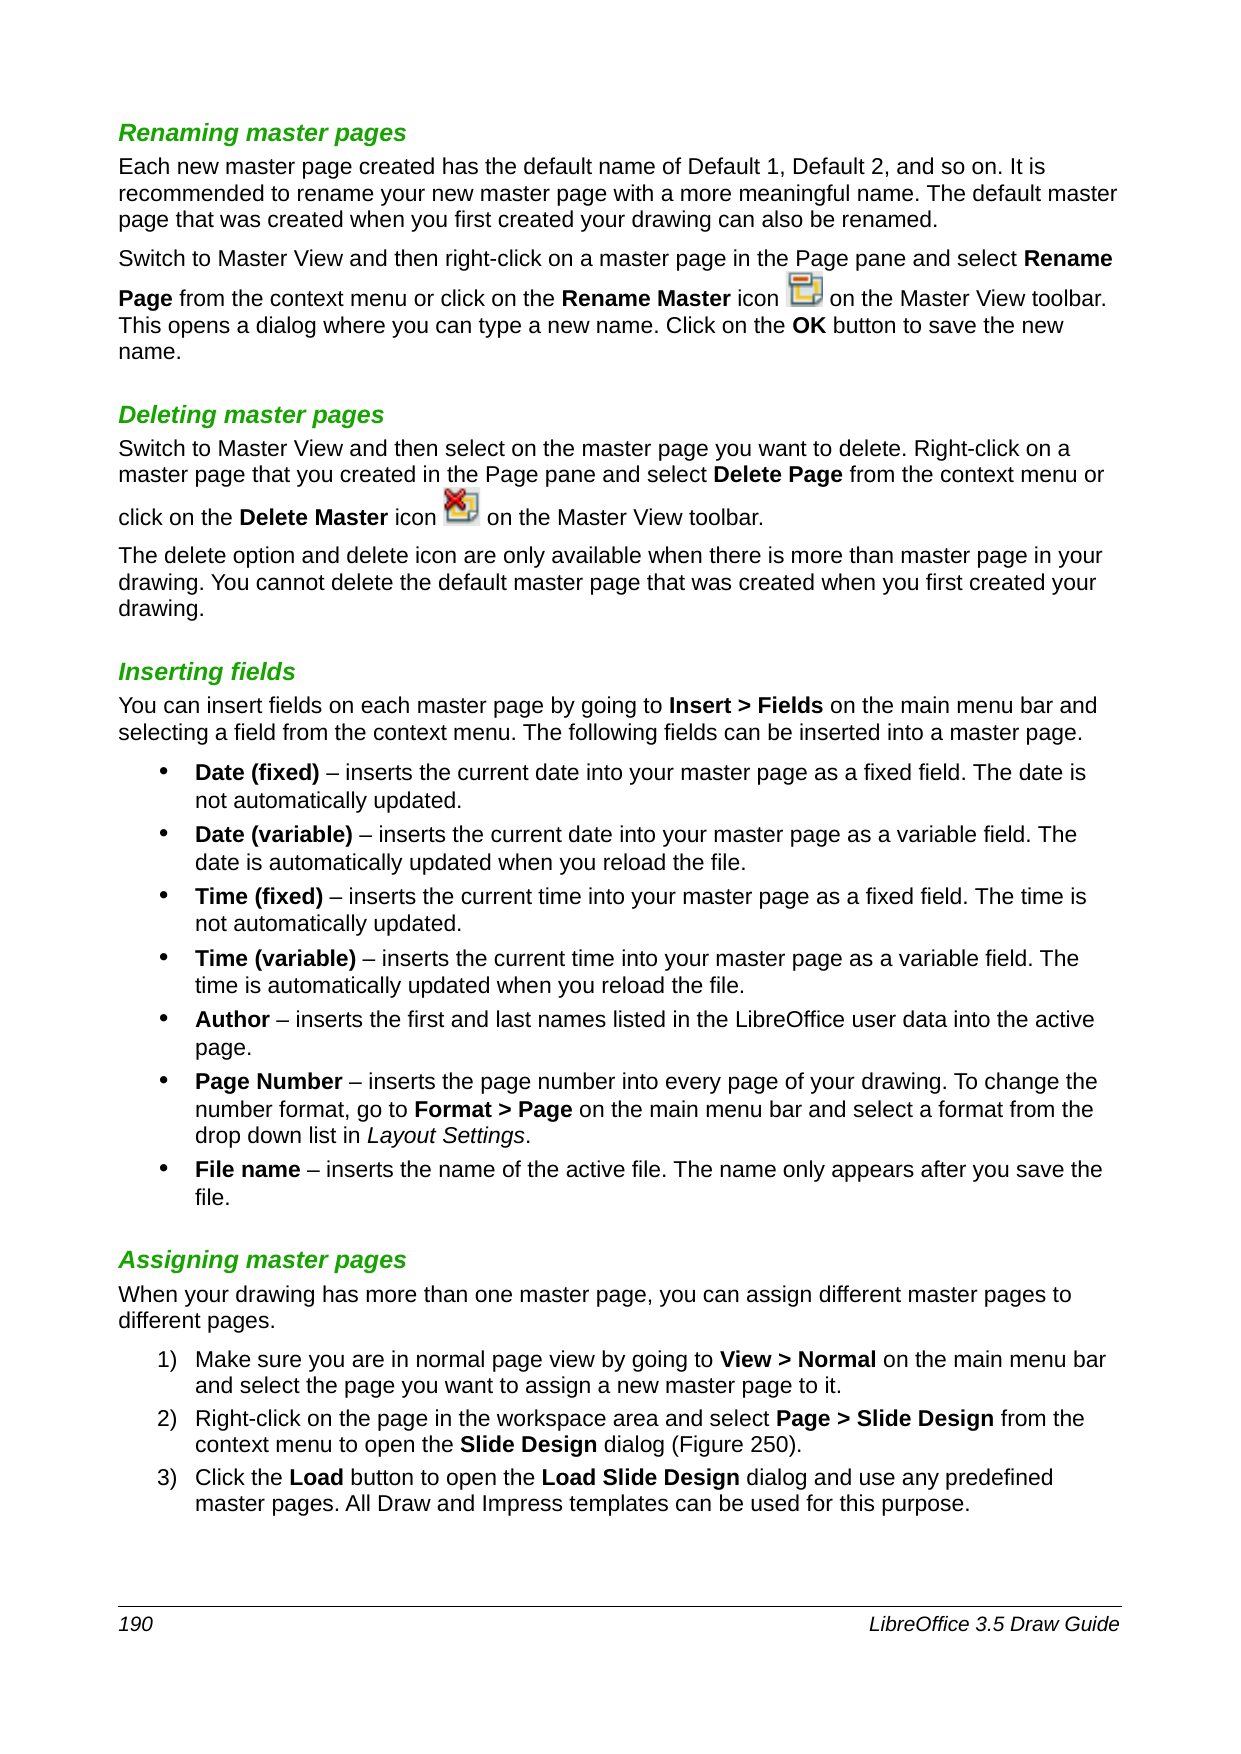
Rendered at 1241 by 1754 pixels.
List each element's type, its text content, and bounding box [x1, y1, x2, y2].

list Click the Load button to open the Load Slide Design dialog and use any predefined master pages. All Draw and Impress templates can be used for this purpose. [177, 1464, 1122, 1516]
subtitle Renaming master pages [118, 118, 1122, 147]
subtitle Deleting master pages [118, 400, 1122, 428]
text Each new master page created has the default name of Default 1, Default 2, and so on. It is recommended to rename your new master page with a more meaningful name. The default master page that was created when you first created your drawing can also be renamed. [118, 153, 1122, 232]
list Time (fixed) – inserts the current time into your master page as a fixed field. The time is not automatically updated. [156, 881, 1122, 937]
list Make sure you are in normal page view by going to View > Normal on the main menu bar and select the page you want to assign a new master page to it. [177, 1346, 1122, 1398]
text The delete option and delete icon are only available when there is more than master page in your drawing. You cannot delete the default master page that was created when you first created your drawing. [118, 542, 1122, 622]
list Date (fixed) – inserts the current date into your master page as a fixed field. The date is not automatically updated. [156, 757, 1122, 813]
list Page Number – inserts the page number into every page of your drawing. To change the number format, go to Format > Page on the main menu bar and select a format from the drop down list in Layout Settings. [156, 1066, 1122, 1148]
list Time (variable) – inserts the current time into your master page as a variable field. The time is automatically updated when you reload the file. [156, 943, 1122, 998]
picture [785, 271, 823, 307]
subtitle Inserting fields [118, 657, 1122, 686]
subtitle Assigning master pages [118, 1245, 1122, 1274]
list Right-click on the page in the workspace area and select Page > Slide Design from the context menu to open the Slide Design dialog (Figure 250). [177, 1405, 1122, 1457]
text When your drawing has more than one master page, you can assign different master pages to different pages. [118, 1281, 1122, 1333]
list Author – inserts the first and last names listed in the LibreOffice user data into the active page. [156, 1004, 1122, 1060]
picture [443, 487, 481, 526]
list Date (variable) – inserts the current date into your master page as a variable field. The date is automatically updated when you reload the file. [156, 819, 1122, 875]
text You can insert fields on each master page by going to Insert > Fields on the main menu bar and selecting a field from the context menu. The following fields can be inserted into a master page. [118, 692, 1122, 745]
text Switch to Master View and then right-click on a master page in the Page pane and select Rename Page from the context menu or click on the Rename Master icon on the Master View toolbar. This opens a dialog where you can type a new name. Click on the OK button to save the new name. [118, 245, 1122, 364]
text Switch to Master View and then select on the master page you want to delete. Right-click on a master page that you created in the Page pane and select Delete Page from the context menu or click on the Delete Master icon on the Master View toolbar. [118, 435, 1122, 530]
list File name – inserts the name of the active file. The name only appears after you save the file. [156, 1154, 1122, 1210]
